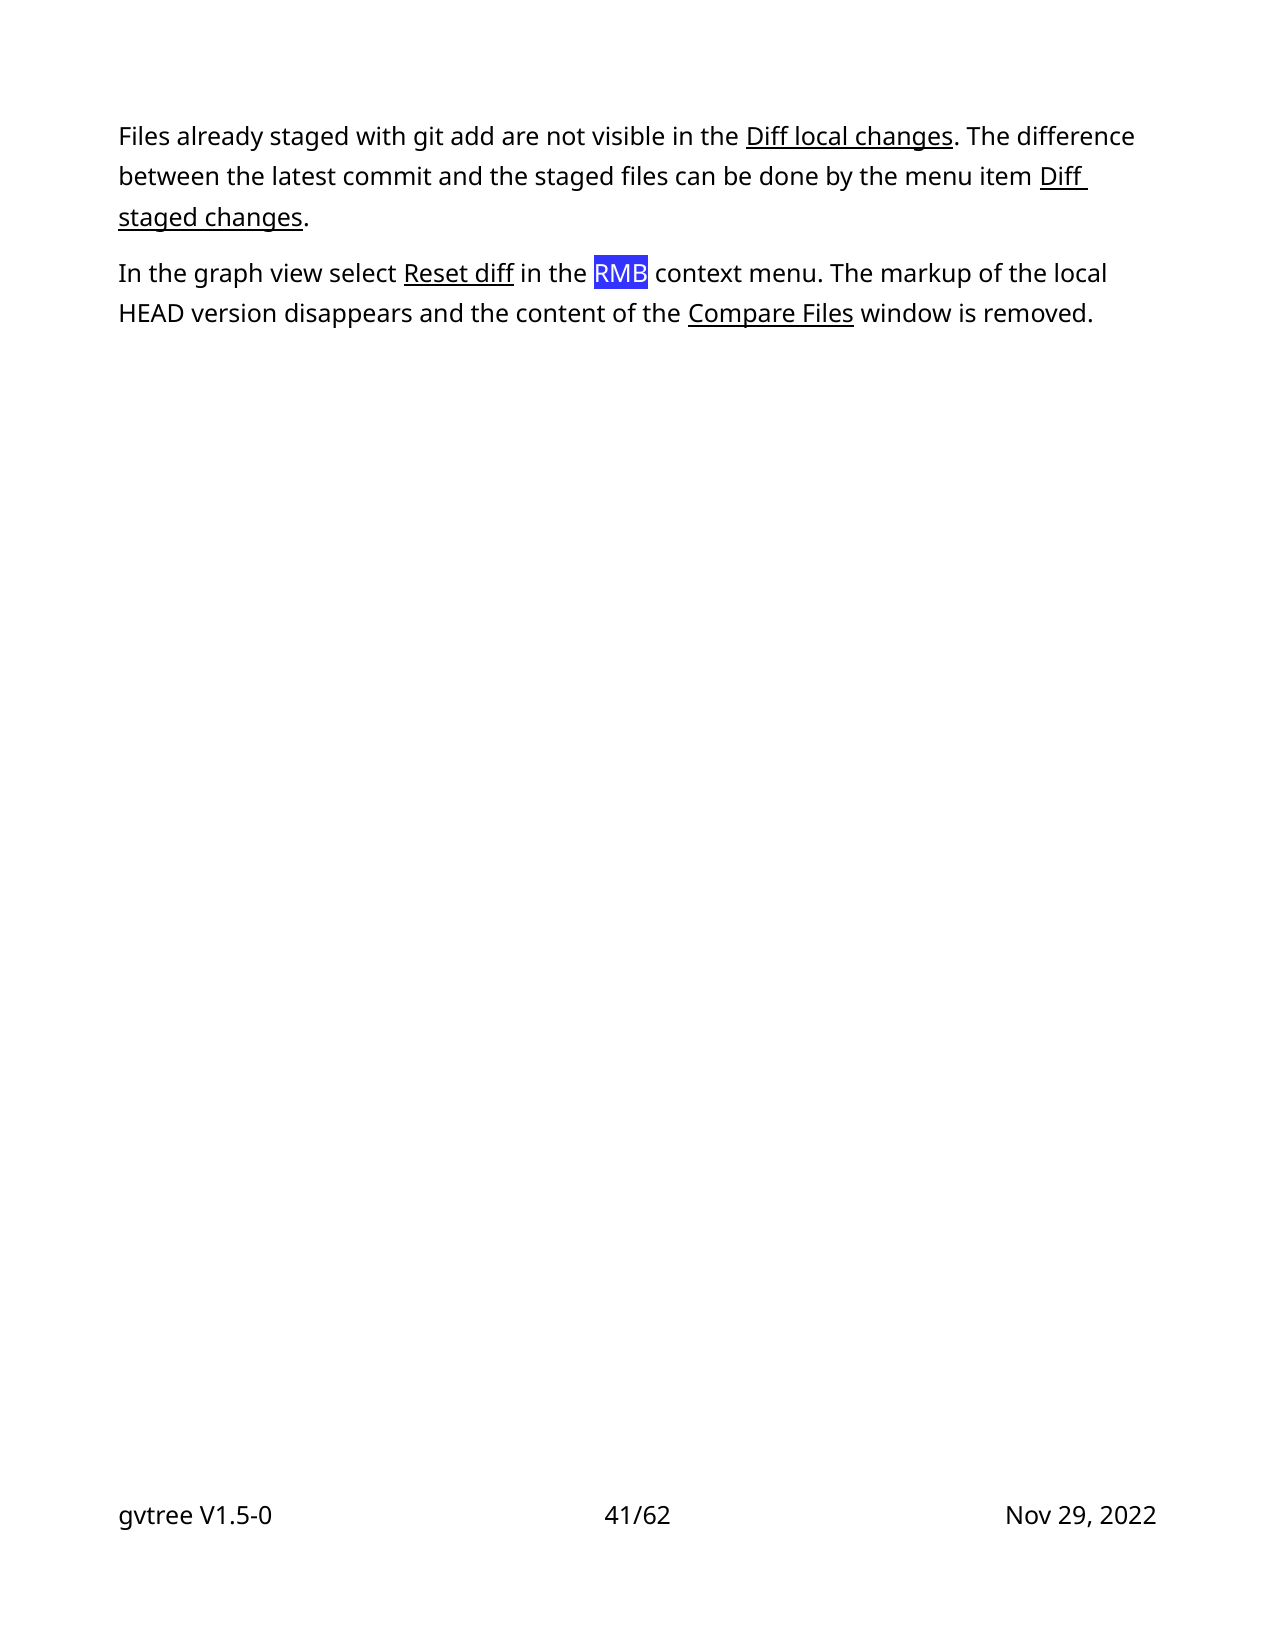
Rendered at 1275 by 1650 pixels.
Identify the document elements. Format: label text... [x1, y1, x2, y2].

text In the graph view select Reset diff in the RMB context menu. The markup of the local HEAD version disappears and the content of the Compare Files window is removed. [118, 255, 1157, 330]
text Files already staged with git add are not visible in the Diff local changes. The difference between the latest commit and the staged files can be done by the menu item Diff staged changes. [118, 118, 1157, 234]
